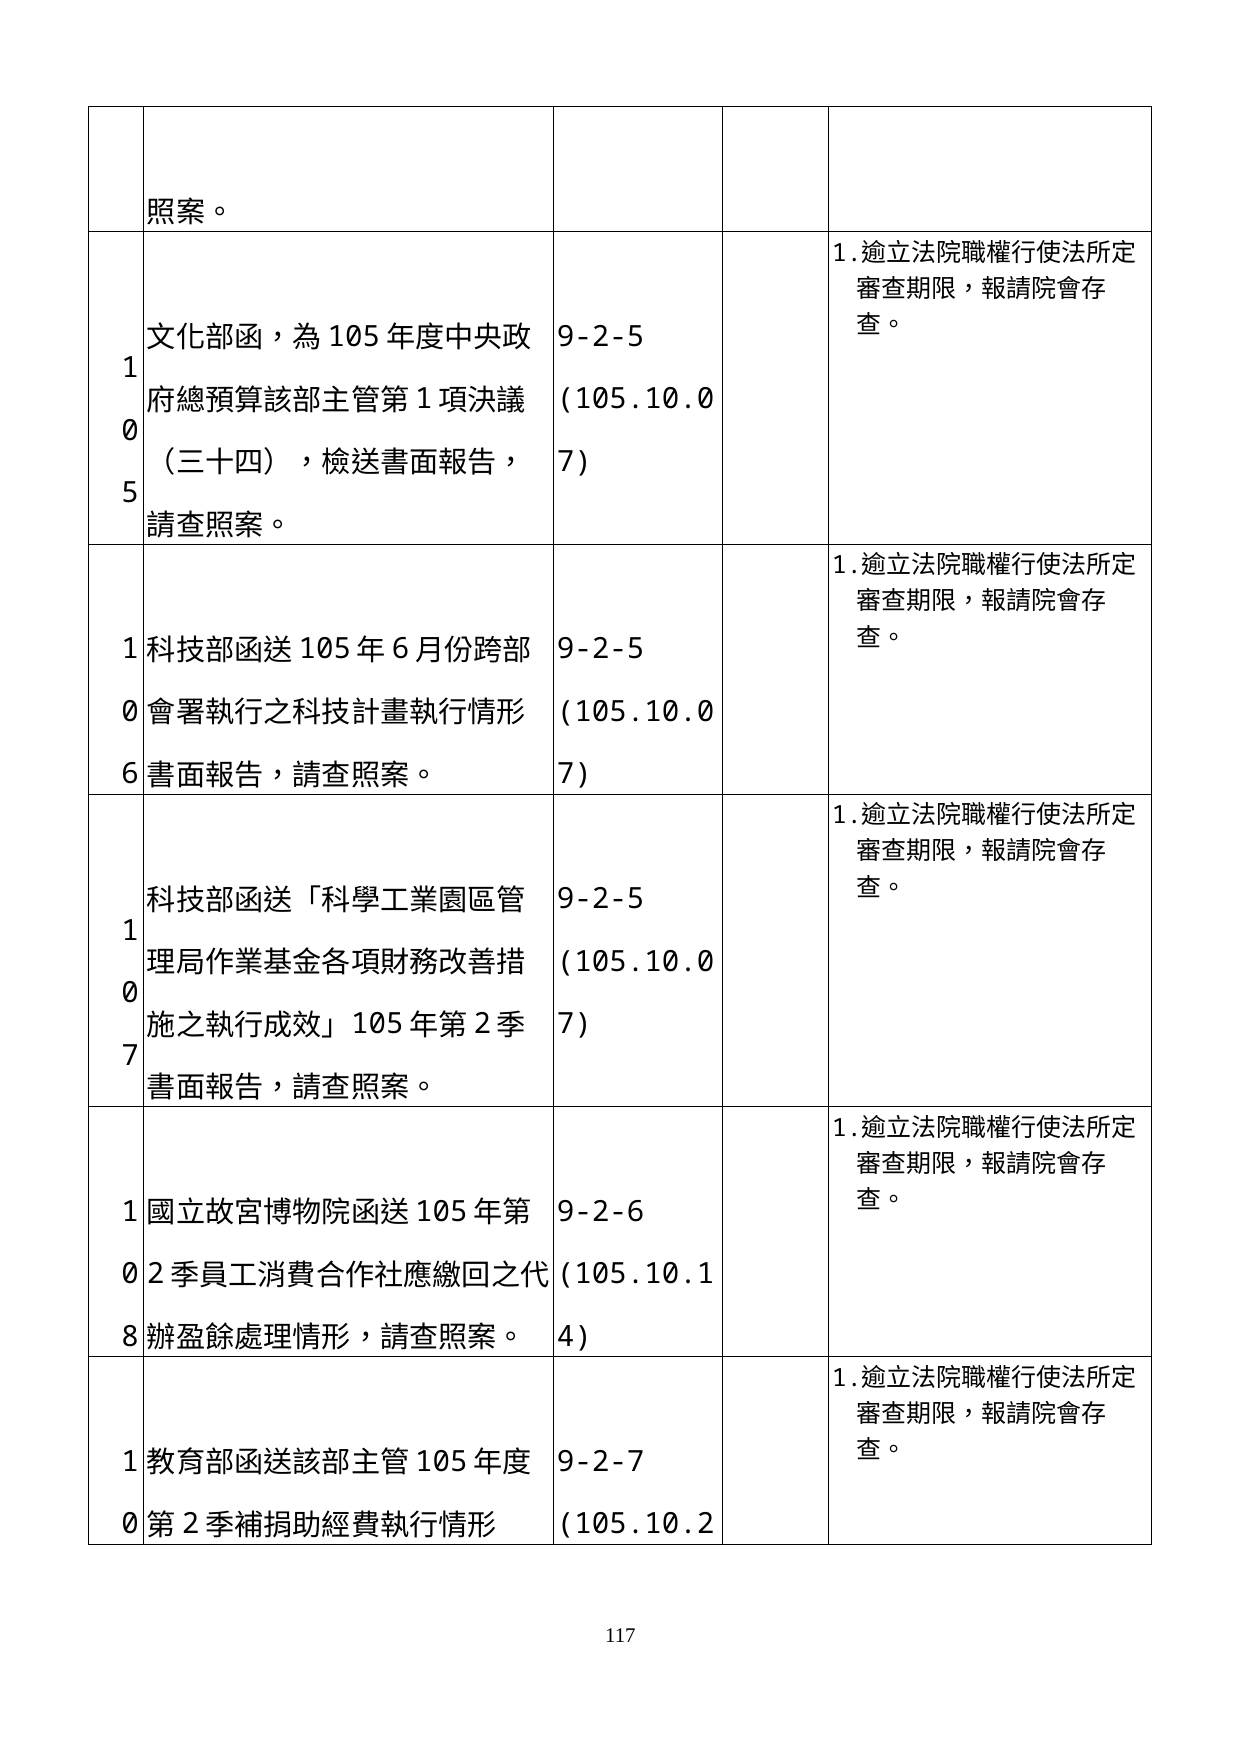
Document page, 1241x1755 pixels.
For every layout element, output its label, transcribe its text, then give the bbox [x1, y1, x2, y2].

table_cell [723, 795, 828, 1106]
table_cell 1.逾立法院職權行使法所定審查期限，報請院會存查。 [829, 1357, 1151, 1543]
table_cell 9-2-5 (105.10.07) [554, 232, 722, 543]
table_cell [89, 232, 143, 543]
table_cell [829, 107, 1151, 231]
table_cell 1.逾立法院職權行使法所定審查期限，報請院會存查。 [829, 1107, 1151, 1356]
table_cell [89, 795, 143, 1106]
table_cell [723, 1357, 828, 1543]
table_cell [89, 1357, 143, 1543]
table_cell 9-2-6 (105.10.14) [554, 1107, 722, 1356]
table_cell 教育部函送該部主管105年度第2季補捐助經費執行情形 [144, 1357, 553, 1543]
table_cell 照案。 [144, 107, 553, 231]
table_cell 科技部函送「科學工業園區管理局作業基金各項財務改善措施之執行成效」105年第2季書面報告，請查照案。 [144, 795, 553, 1106]
table_cell [89, 1107, 143, 1356]
table_cell [89, 545, 143, 793]
table_cell [723, 107, 828, 231]
table_cell 9-2-5 (105.10.07) [554, 545, 722, 793]
table_cell 國立故宮博物院函送105年第2季員工消費合作社應繳回之代辦盈餘處理情形，請查照案。 [144, 1107, 553, 1356]
table_cell [554, 107, 722, 231]
table_cell 科技部函送105年6月份跨部會署執行之科技計畫執行情形書面報告，請查照案。 [144, 545, 553, 793]
table_cell [723, 1107, 828, 1356]
table_cell 9-2-7 (105.10.2 [554, 1357, 722, 1543]
table_cell 1.逾立法院職權行使法所定審查期限，報請院會存查。 [829, 545, 1151, 793]
table_cell 文化部函，為105年度中央政府總預算該部主管第1項決議（三十四），檢送書面報告，請查照案。 [144, 232, 553, 543]
table_cell 1.逾立法院職權行使法所定審查期限，報請院會存查。 [829, 232, 1151, 543]
table_cell [89, 107, 143, 231]
table_cell 9-2-5 (105.10.07) [554, 795, 722, 1106]
table_cell 1.逾立法院職權行使法所定審查期限，報請院會存查。 [829, 795, 1151, 1106]
table_cell [723, 232, 828, 543]
table_cell [723, 545, 828, 793]
